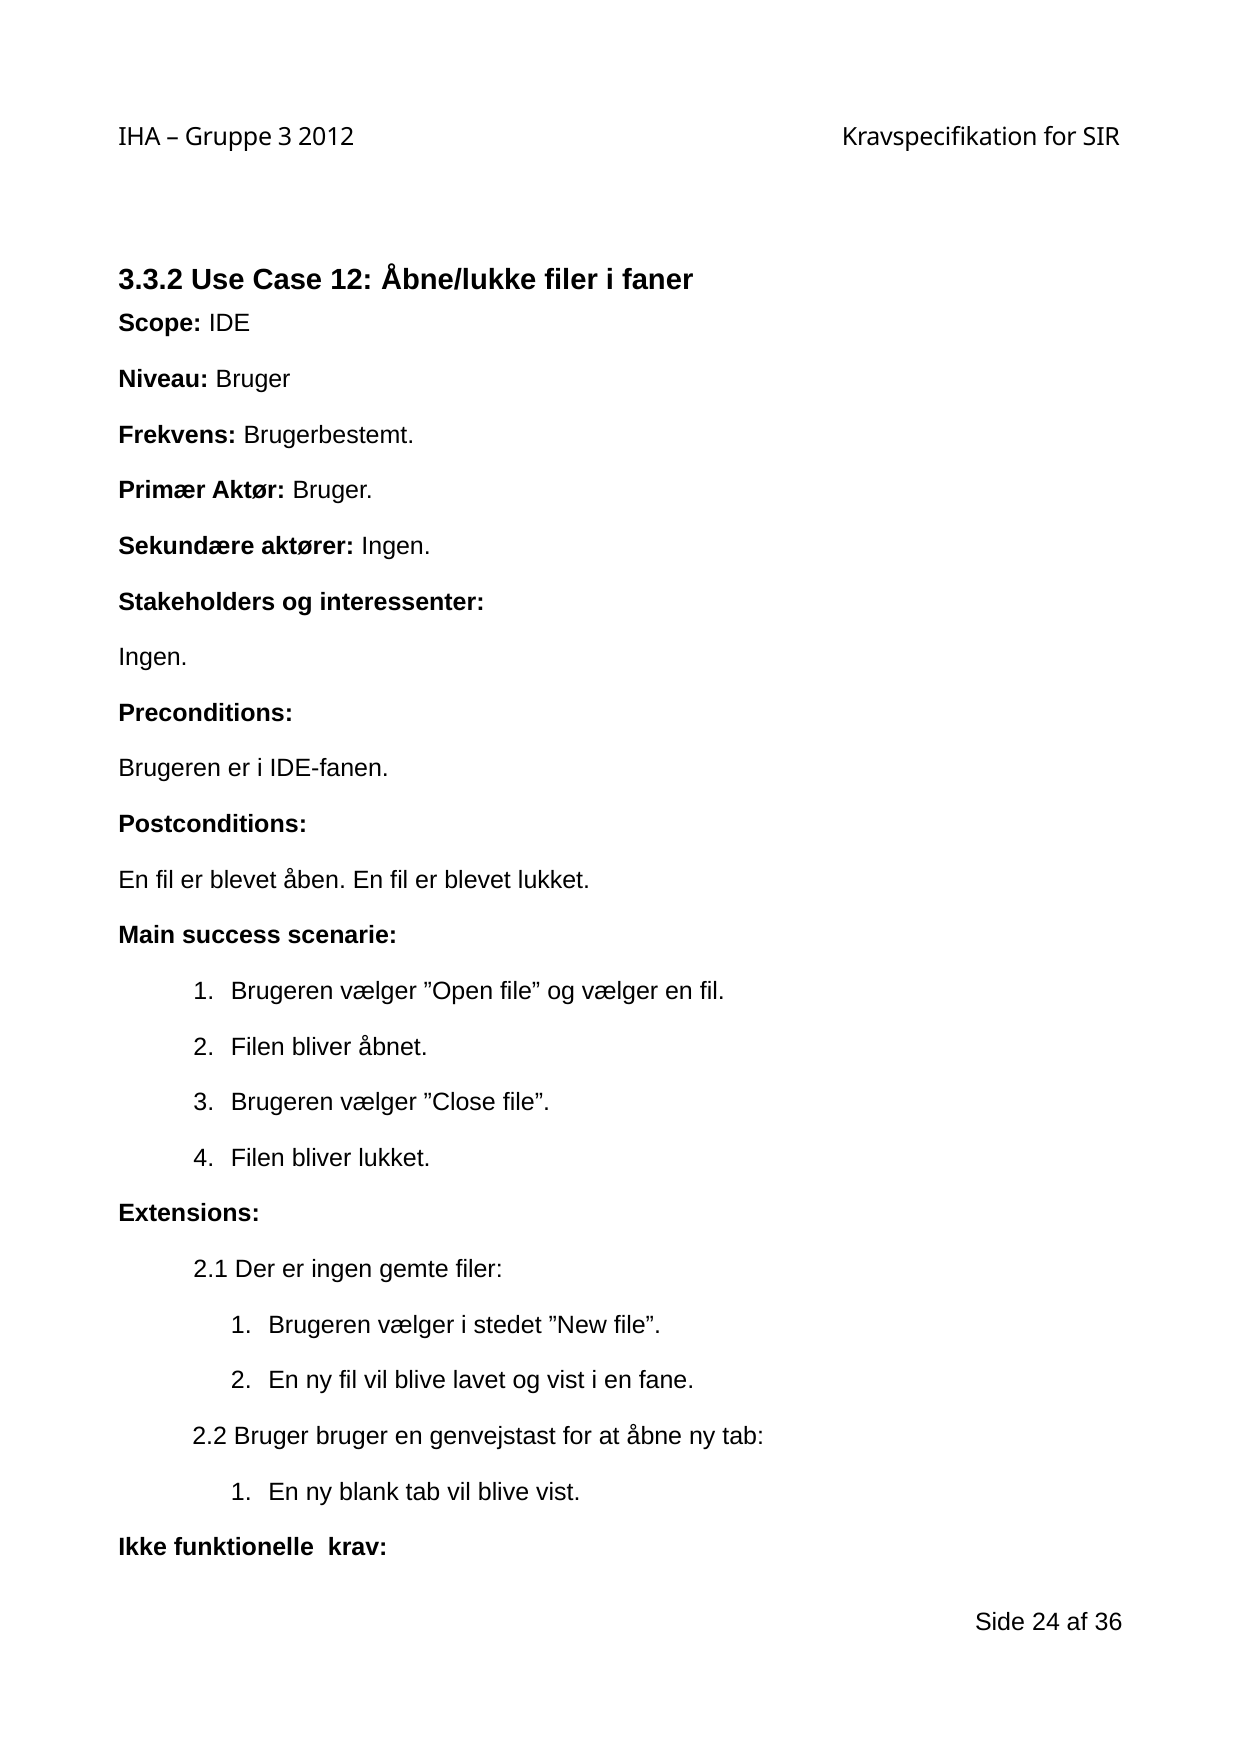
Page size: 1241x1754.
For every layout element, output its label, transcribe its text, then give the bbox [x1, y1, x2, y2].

text Preconditions: [118, 698, 1122, 726]
text Primær Aktør: Bruger. [118, 475, 1122, 504]
text Frekvens: Brugerbestemt. [118, 419, 1122, 448]
text En fil er blevet åben. En fil er blevet lukket. [118, 864, 1122, 893]
list Brugeren vælger ”Close file”. [193, 1087, 1122, 1116]
text Ikke funktionelle krav: [118, 1532, 1122, 1561]
text Sekundære aktører: Ingen. [118, 531, 1122, 559]
list Brugeren vælger ”Open file” og vælger en fil. [193, 976, 1122, 1004]
text Postconditions: [118, 809, 1122, 838]
text Extensions: [118, 1198, 1122, 1227]
text Scope: IDE [118, 308, 1122, 337]
list En ny blank tab vil blive vist. [231, 1476, 1122, 1505]
text Stakeholders og interessenter: [118, 586, 1122, 615]
text 2.2 Bruger bruger en genvejstast for at åbne ny tab: [118, 1421, 1122, 1449]
list Brugeren vælger i stedet ”New file”. [231, 1309, 1122, 1338]
text Niveau: Bruger [118, 364, 1122, 393]
list Filen bliver åbnet. [193, 1031, 1122, 1060]
text Brugeren er i IDE-fanen. [118, 753, 1122, 782]
list En ny fil vil blive lavet og vist i en fane. [231, 1365, 1122, 1394]
list 2.1 Der er ingen gemte filer: [156, 1254, 1122, 1283]
list Filen bliver lukket. [193, 1143, 1122, 1171]
text Ingen. [118, 642, 1122, 671]
text Main success scenarie: [118, 920, 1122, 949]
subtitle 3.3.2 Use Case 12: Åbne/lukke filer i faner [118, 262, 1122, 296]
